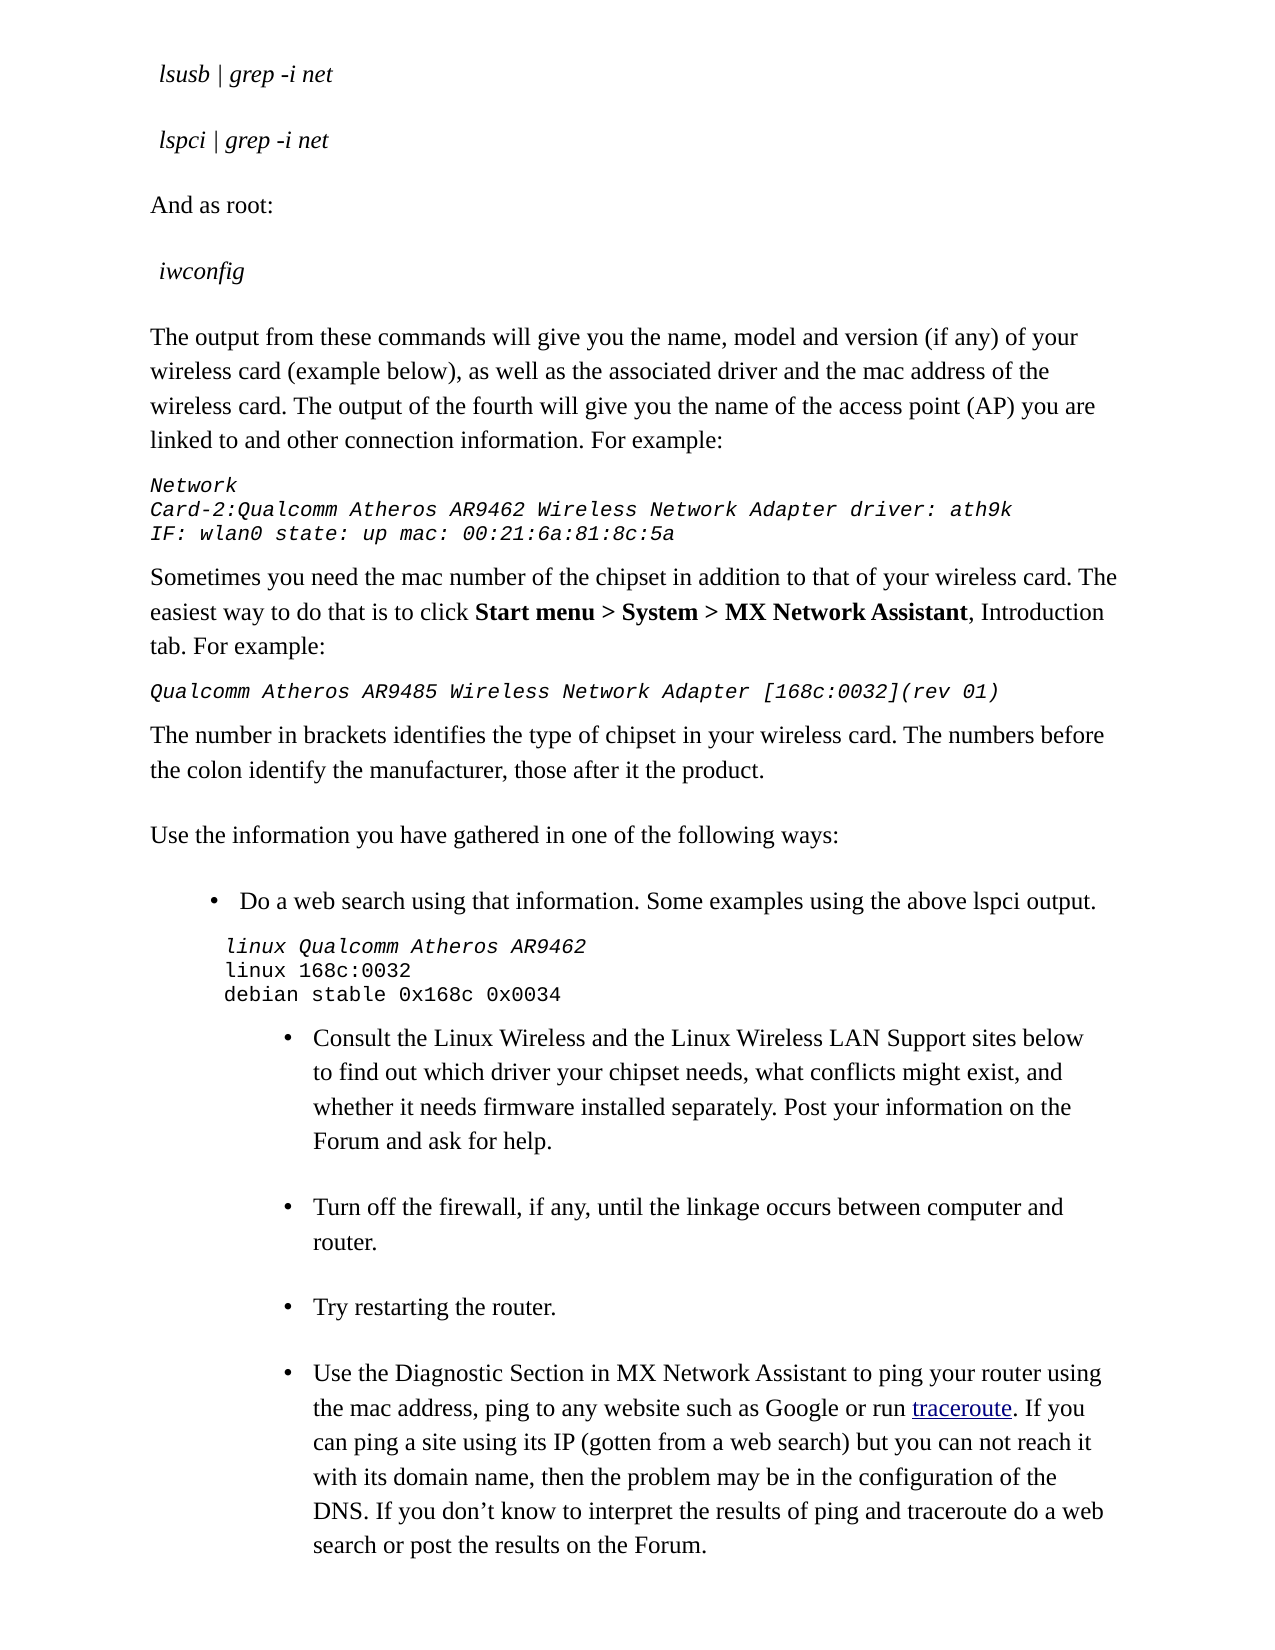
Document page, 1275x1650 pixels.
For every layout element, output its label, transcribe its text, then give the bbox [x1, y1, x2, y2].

text Network Card-2:Qualcomm Atheros AR9462 Wireless Network Adapter driver: ath9k IF: wlan0 state: up mac: 00:21:6a:81:8c:5a [150, 476, 1125, 546]
text And as root: [150, 191, 1125, 219]
text The number in brackets identifies the type of chipset in your wireless card. The numbers before the colon identify the manufacturer, those after it the product. [150, 720, 1125, 784]
list Turn off the firewall, if any, until the linkage occurs between computer and router. [283, 1192, 1109, 1255]
text Sometimes you need the mac number of the chipset in addition to that of your wireless card. The easiest way to do that is to click Start menu > System > MX Network Assistant, Introduction tab. For example: [150, 562, 1125, 660]
text Use the information you have gathered in one of the following ways: [150, 821, 1125, 849]
text The output from these commands will give you the name, model and version (if any) of your wireless card (example below), as well as the associated driver and the mac address of the wireless card. The output of the fourth will give you the name of the access point (AP) you are linked to and other connection information. For example: [150, 322, 1125, 454]
text iwconfig [150, 256, 1125, 285]
text lsusb | grep -i net [150, 59, 1125, 88]
list Do a web search using that information. Some examples using the above lspci output. [210, 886, 1109, 915]
list linux Qualcomm Atheros AR9462 [194, 936, 1125, 960]
list Consult the Linux Wireless and the Linux Wireless LAN Support sites below to find out which driver your chipset needs, what conflicts might exist, and whether it needs firmware installed separately. Post your information on the Forum and ask for help. [283, 1023, 1109, 1155]
text Qualcomm Atheros AR9485 Wireless Network Adapter [168c:0032](rev 01) [150, 681, 1125, 705]
list linux 168c:0032 [194, 960, 1125, 984]
list Try restarting the router. [283, 1292, 1109, 1321]
list debian stable 0x168c 0x0034 [194, 984, 1125, 1007]
text lspci | grep -i net [150, 125, 1125, 153]
list Use the Diagnostic Section in MX Network Assistant to ping your router using the mac address, ping to any website such as Google or run traceroute. If you can ping a site using its IP (gotten from a web search) but you can not reach it with its domain name, then the problem may be in the configuration of the DNS. If you don’t know to interpret the results of ping and traceroute do a web search or post the results on the Forum. [283, 1358, 1109, 1559]
